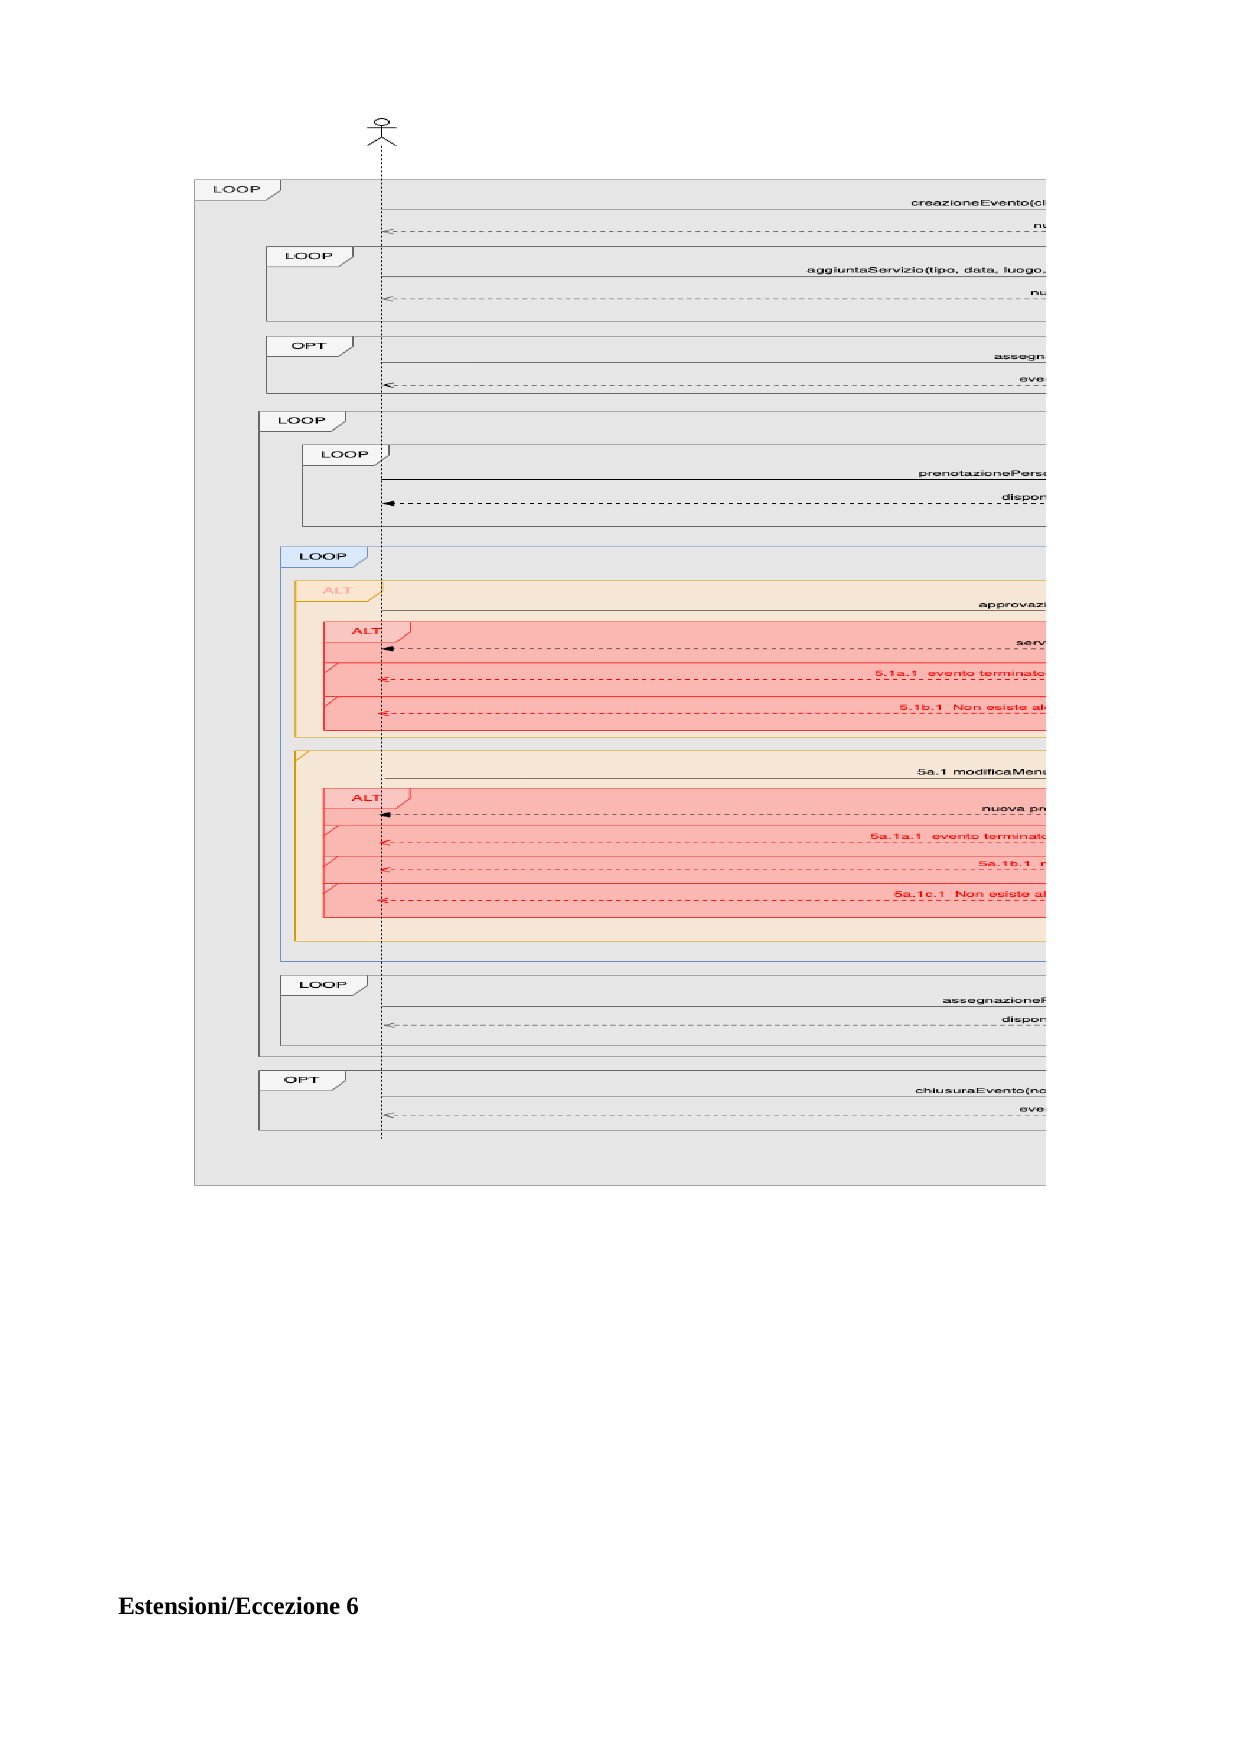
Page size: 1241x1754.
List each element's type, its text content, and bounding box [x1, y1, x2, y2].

text Estensioni/Eccezione 6 [118, 1591, 1122, 1620]
